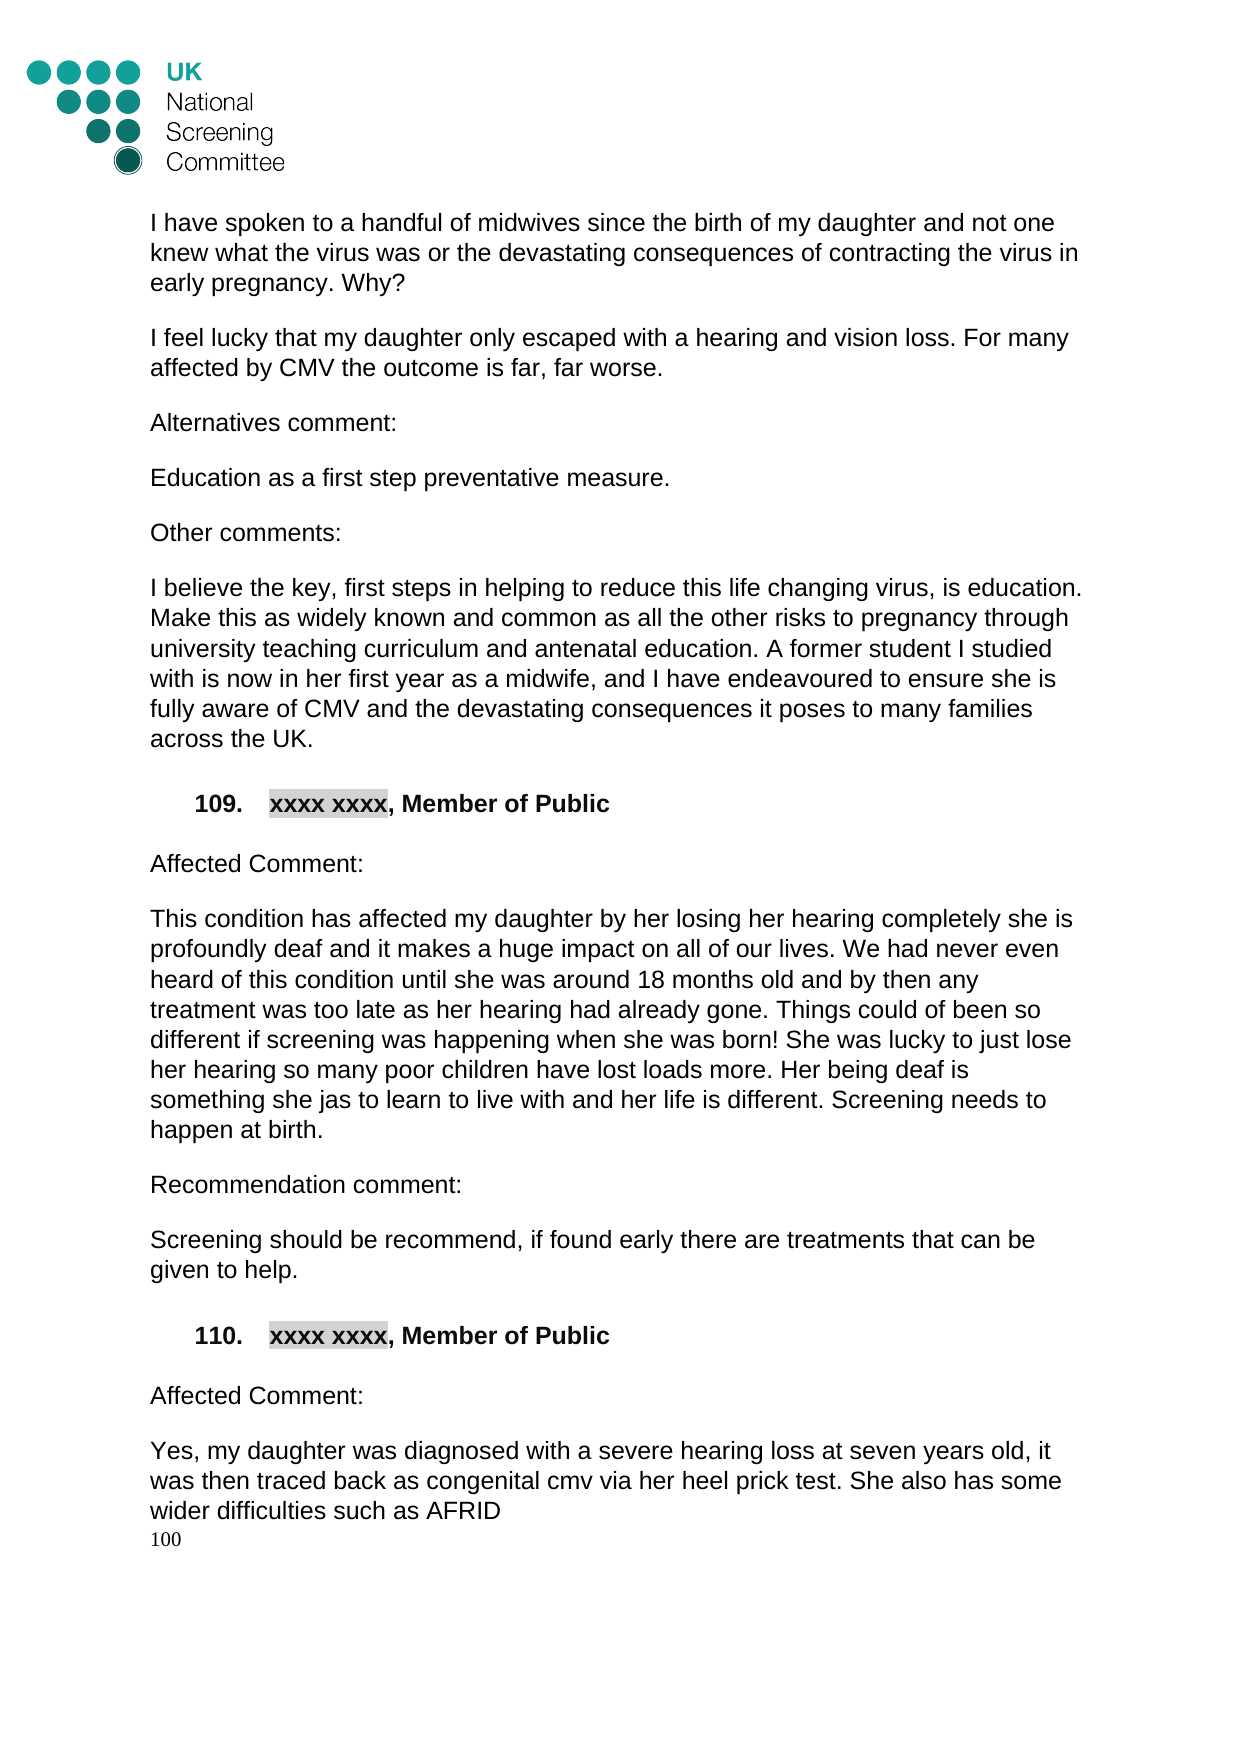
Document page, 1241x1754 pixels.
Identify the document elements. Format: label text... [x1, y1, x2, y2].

text Affected Comment: [150, 1381, 1090, 1409]
list xxxx xxxx, Member of Public [194, 779, 1090, 818]
text Alternatives comment: [150, 408, 1090, 437]
text I have spoken to a handful of midwives since the birth of my daughter and not one knew what the virus was or the devastating consequences of contracting the virus in early pregnancy. Why? [150, 207, 1090, 296]
text Other comments: [150, 518, 1090, 547]
text This condition has affected my daughter by her losing her hearing completely she is profoundly deaf and it makes a huge impact on all of our lives. We had never even heard of this condition until she was around 18 months old and by then any treatment was too late as her hearing had already gone. Things could of been so different if screening was happening when she was born! She was lucky to just lose her hearing so many poor children have lost loads more. Her being deaf is something she jas to learn to live with and her life is different. Screening needs to happen at birth. [150, 904, 1090, 1144]
text I feel lucky that my daughter only escaped with a hearing and vision loss. For many affected by CMV the outcome is far, far worse. [150, 323, 1090, 382]
text Affected Comment: [150, 849, 1090, 878]
text Education as a first step preventative measure. [150, 463, 1090, 492]
text Yes, my daughter was diagnosed with a severe hearing loss at seven years old, it was then traced back as congenital cmv via her heel prick test. She also has some wider difficulties such as AFRID [150, 1436, 1090, 1525]
text I believe the key, first steps in helping to reduce this life changing virus, is education. Make this as widely known and common as all the other risks to pregnancy through university teaching curriculum and antenatal education. A former student I studied with is now in her first year as a midwife, and I have endeavoured to ensure she is fully aware of CMV and the devastating consequences it poses to many families across the UK. [150, 573, 1090, 753]
text Recommendation comment: [150, 1170, 1090, 1199]
text Screening should be recommend, if found early there are treatments that can be given to help. [150, 1225, 1090, 1284]
list xxxx xxxx, Member of Public [194, 1311, 1090, 1349]
